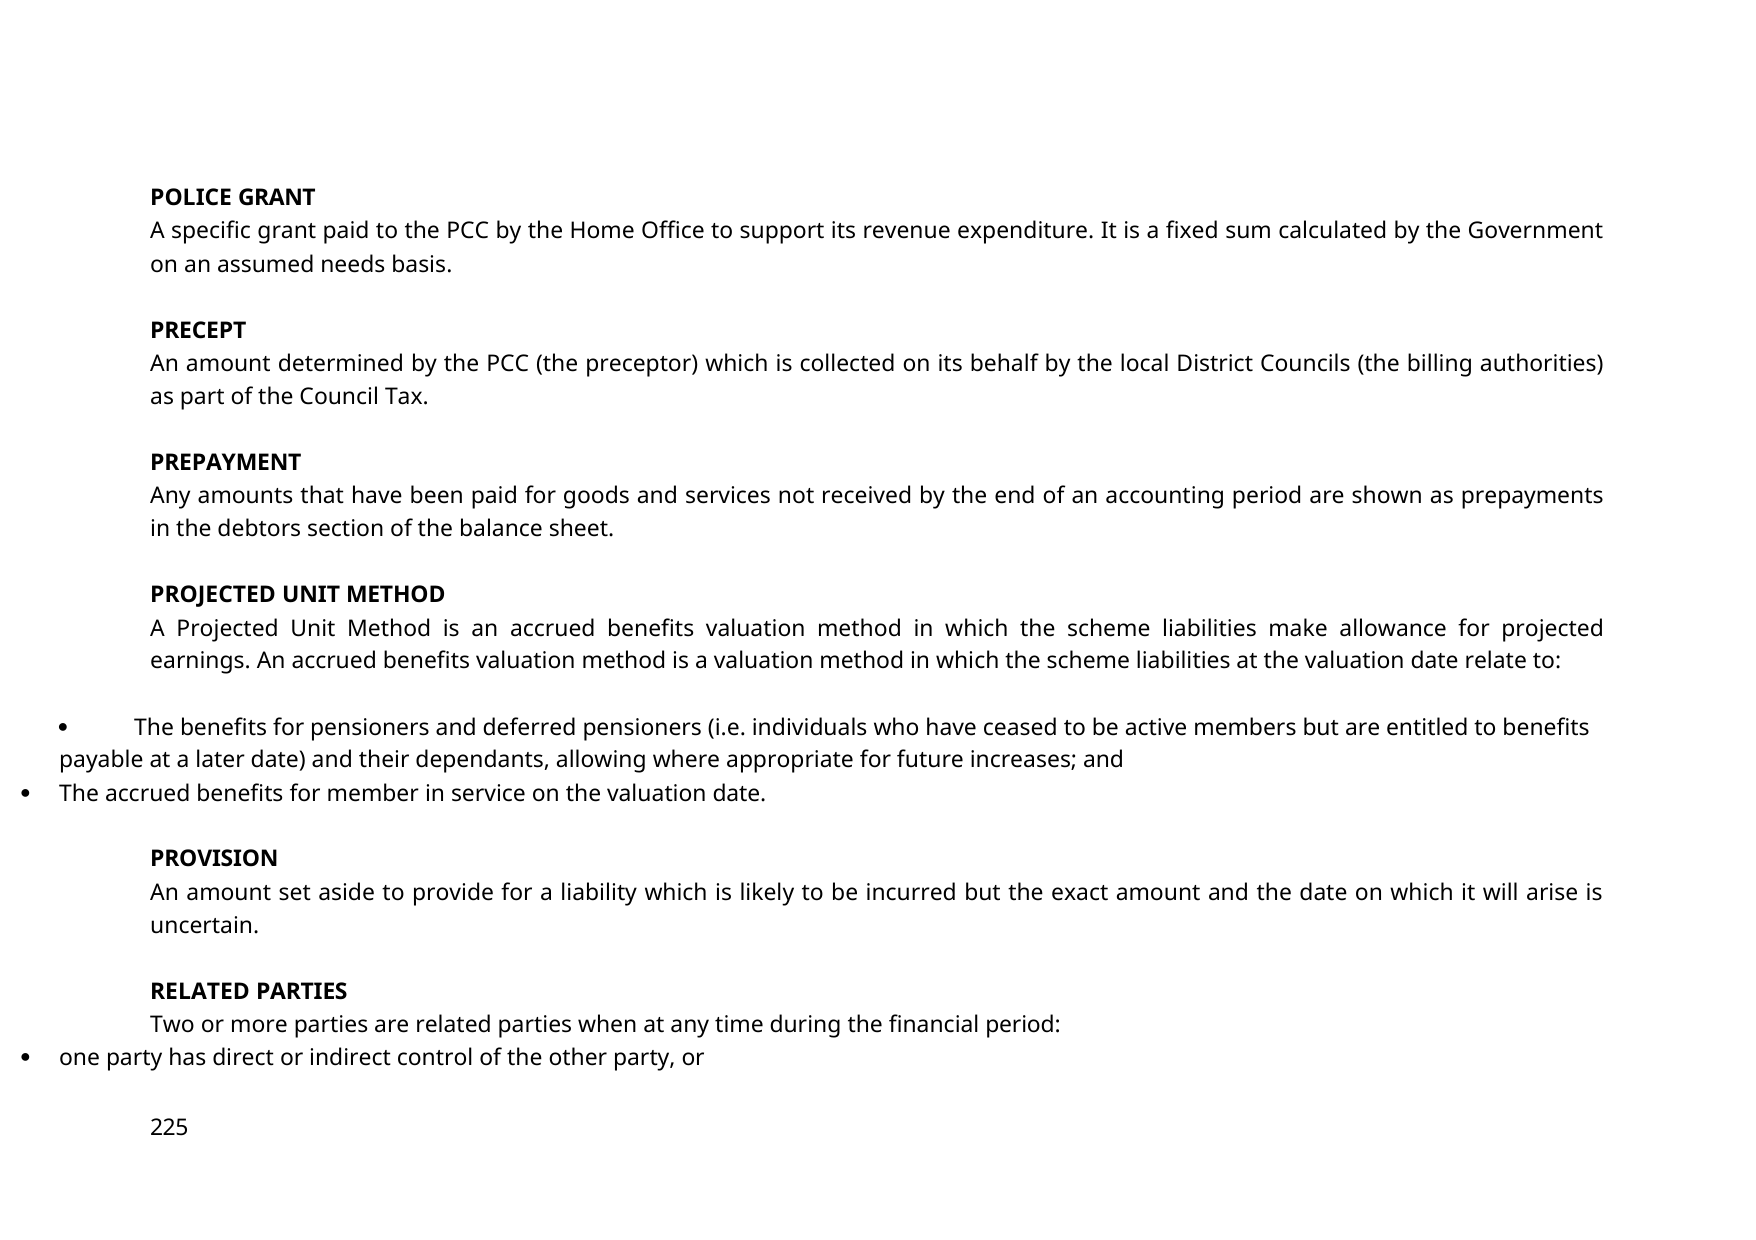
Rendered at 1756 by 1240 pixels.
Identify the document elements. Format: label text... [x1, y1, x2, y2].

subtitle PROVISION [150, 842, 1726, 873]
subtitle PRECEPT [150, 313, 1726, 345]
subtitle RELATED PARTIES [150, 975, 1726, 1006]
list The accrued benefits for member in service on the valuation date. [21, 776, 1726, 808]
text An amount determined by the PCC (the preceptor) which is collected on its behalf by the local District Councils (the billing authorities) as part of the Council Tax. [150, 347, 1606, 411]
text Any amounts that have been paid for goods and services not received by the end of an accounting period are shown as prepayments in the debtors section of the balance sheet. [150, 479, 1605, 543]
subtitle PREPAYMENT [150, 446, 1726, 477]
subtitle PROJECTED UNIT METHOD [150, 578, 1726, 609]
list The benefits for pensioners and deferred pensioners (i.e. individuals who have ceased to be active members but are entitled to benefits payable at a later date) and their dependants, allowing where appropriate for future increases; and [59, 711, 1605, 775]
subtitle POLICE GRANT [150, 181, 1726, 213]
text An amount set aside to provide for a liability which is likely to be incurred but the exact amount and the date on which it will arise is uncertain. [150, 876, 1606, 940]
text A specific grant paid to the PCC by the Home Office to support its revenue expenditure. It is a fixed sum calculated by the Government on an assumed needs basis. [150, 214, 1605, 279]
list one party has direct or indirect control of the other party, or [21, 1041, 1726, 1072]
text A Projected Unit Method is an accrued benefits valuation method in which the scheme liabilities make allowance for projected earnings. An accrued benefits valuation method is a valuation method in which the scheme liabilities at the valuation date relate to: [150, 611, 1607, 676]
text Two or more parties are related parties when at any time during the financial period: [150, 1008, 1726, 1039]
